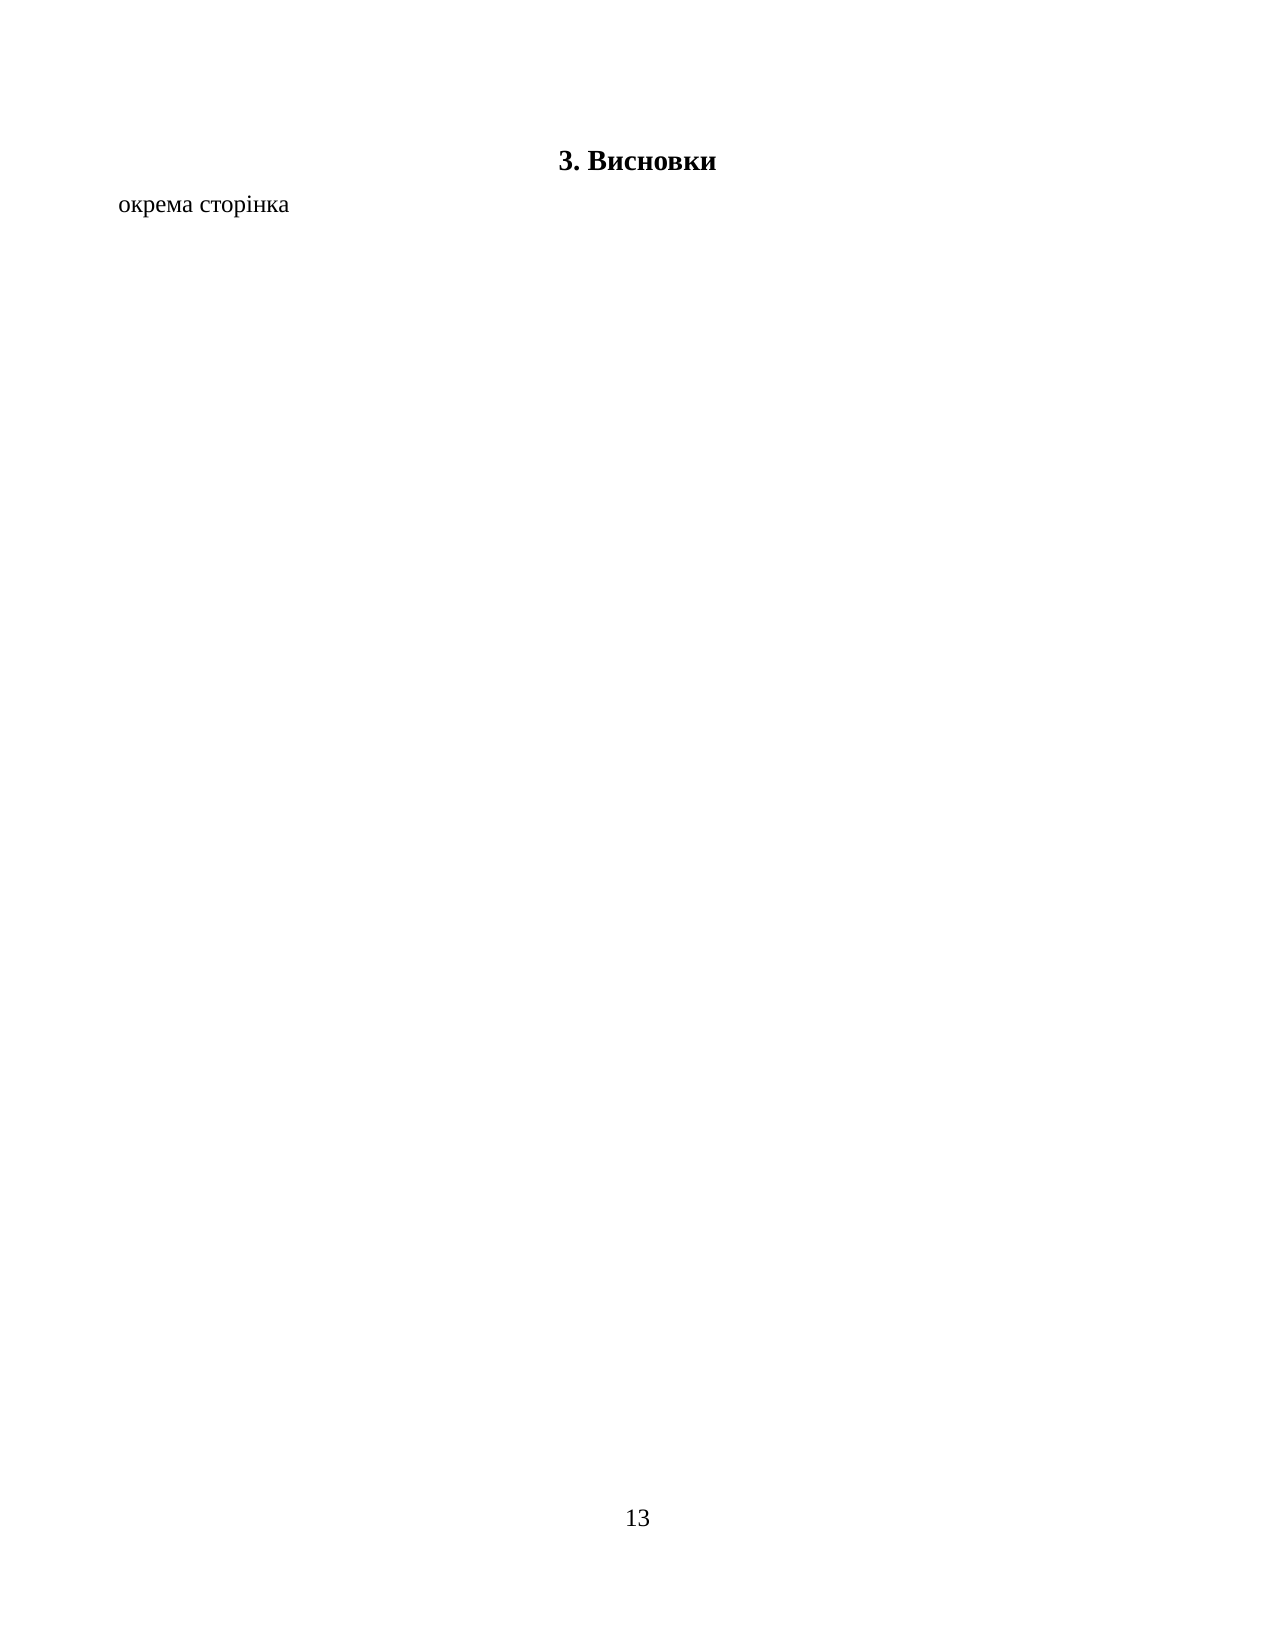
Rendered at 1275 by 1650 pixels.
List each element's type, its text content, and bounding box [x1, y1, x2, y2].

subtitle Висновки [118, 143, 1157, 177]
text окрема сторінка [118, 189, 1157, 218]
